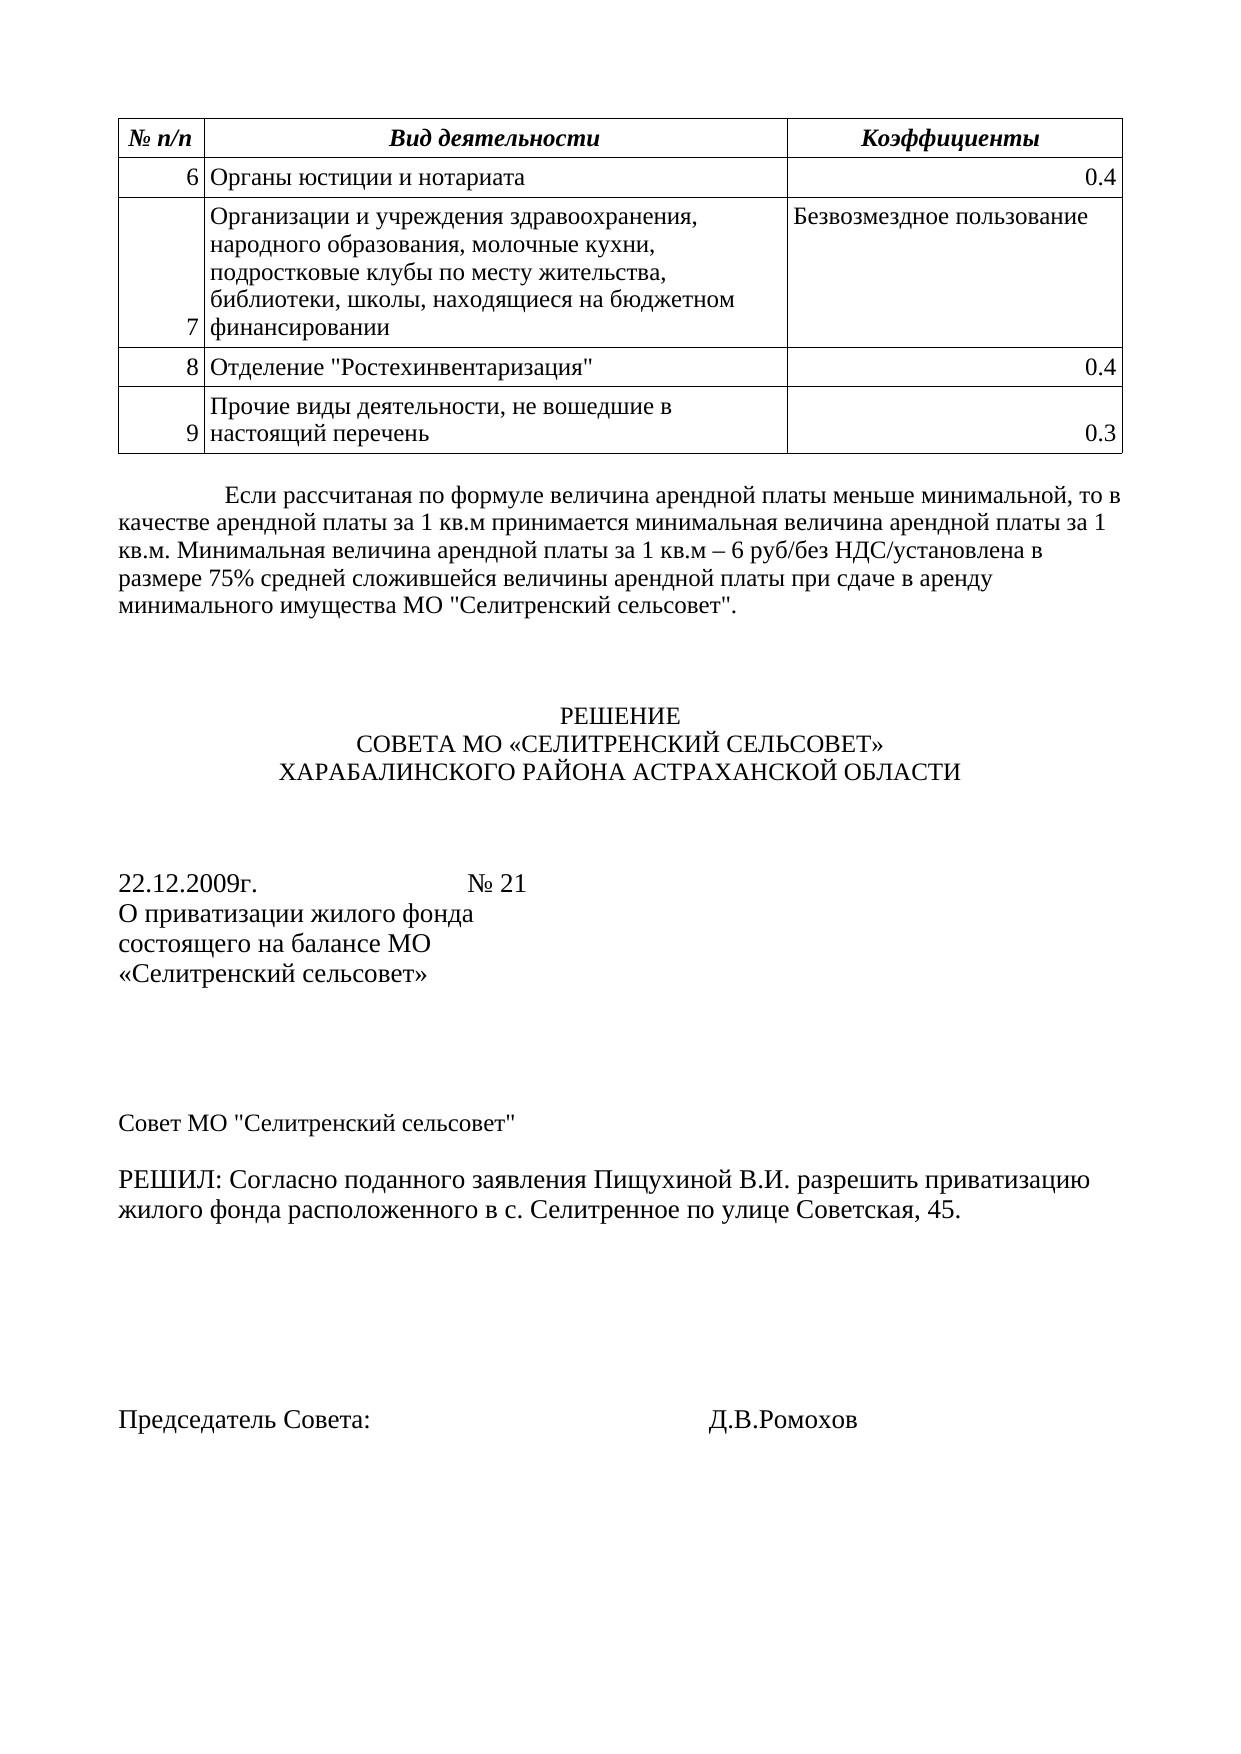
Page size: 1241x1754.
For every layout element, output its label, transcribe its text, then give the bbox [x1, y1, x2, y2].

table_cell Безвозмездное пользование [788, 198, 1122, 347]
text 22.12.2009г. № 21 [118, 869, 1122, 899]
table_cell 0,4 [788, 348, 1122, 386]
table_cell 7 [119, 198, 204, 347]
table_cell 0,3 [788, 387, 1122, 453]
table_header Коэффициенты [788, 119, 1122, 157]
text РЕШЕНИЕ [118, 702, 1122, 730]
text Если рассчитаная по формуле величина арендной платы меньше минимальной, то в качестве арендной платы за 1 кв.м принимается минимальная величина арендной платы за 1 кв.м. Минимальная величина арендной платы за 1 кв.м – 6 руб/без НДС/установлена в размере 75% средней сложившейся величины арендной платы при сдаче в аренду минимального имущества МО "Селитренский сельсовет". [118, 481, 1122, 619]
table_cell Организации и учреждения здравоохранения, народного образования, молочные кухни, подростковые клубы по месту жительства, библиотеки, школы, находящиеся на бюджетном финансировании [205, 198, 787, 347]
text СОВЕТА МО «СЕЛИТРЕНСКИЙ СЕЛЬСОВЕТ» [118, 730, 1122, 758]
text состоящего на балансе МО [118, 929, 1122, 959]
table_cell 8 [119, 348, 204, 386]
table_cell Органы юстиции и нотариата [205, 158, 787, 197]
table_header № п/п [119, 119, 204, 157]
table_cell 0,4 [788, 158, 1122, 197]
table_cell 9 [119, 387, 204, 453]
text РЕШИЛ: Согласно поданного заявления Пищухиной В.И. разрешить приватизацию жилого фонда расположенного в с. Селитренное по улице Советская, 45. [118, 1164, 1122, 1224]
text Председатель Совета: Д.В.Ромохов [118, 1404, 1122, 1434]
table_cell 6 [119, 158, 204, 197]
text О приватизации жилого фонда [118, 899, 1122, 929]
text «Селитренский сельсовет» [118, 959, 1122, 989]
text ХАРАБАЛИНСКОГО РАЙОНА АСТРАХАНСКОЙ ОБЛАСТИ [118, 758, 1122, 786]
table_header Вид деятельности [205, 119, 787, 157]
table_cell Отделение "Ростехинвентаризация" [205, 348, 787, 386]
table_cell Прочие виды деятельности, не вошедшие в настоящий перечень [205, 387, 787, 453]
text Совет МО "Селитренский сельсовет" [118, 1109, 1122, 1136]
